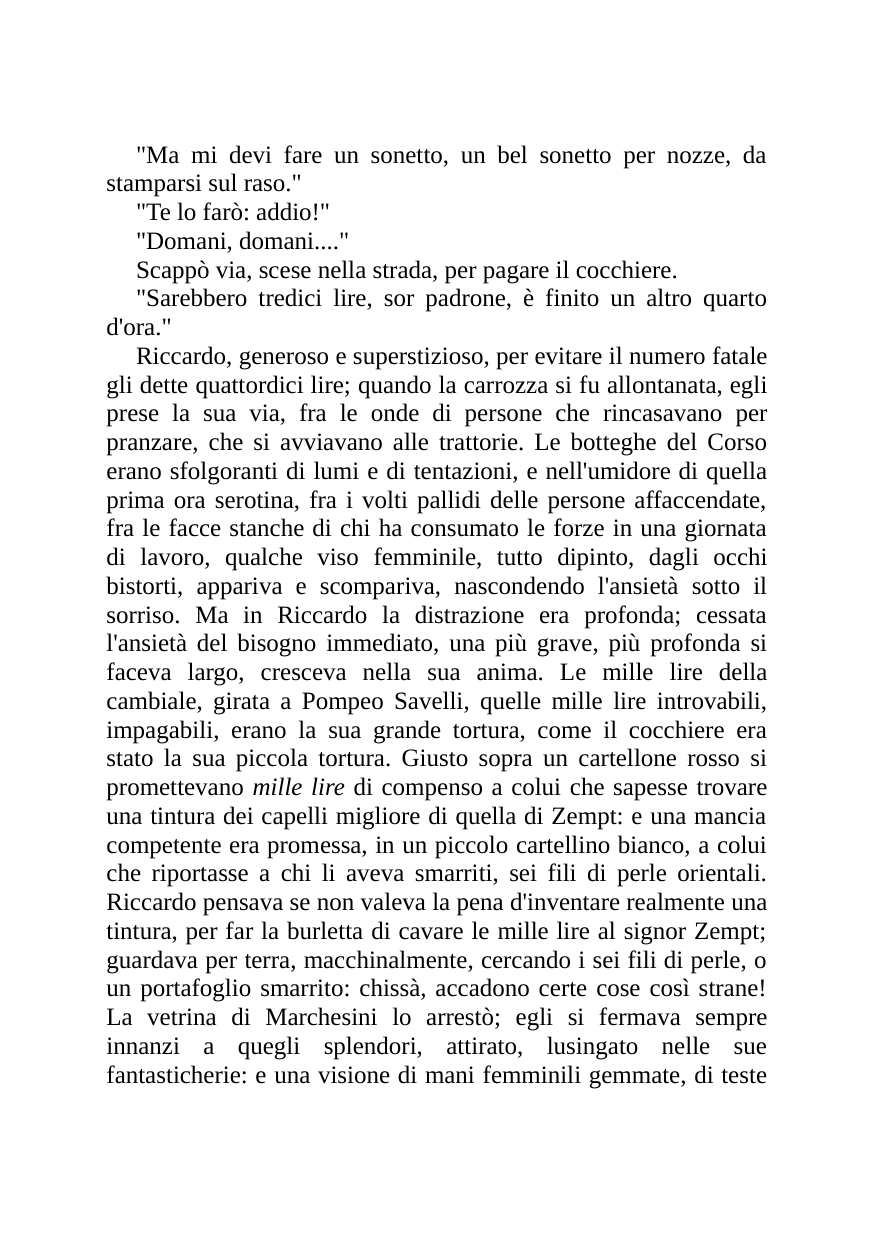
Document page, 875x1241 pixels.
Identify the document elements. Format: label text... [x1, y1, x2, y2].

text "Domani, domani...." [106, 226, 768, 255]
text "Sarebbero tredici lire, sor padrone, è finito un altro quarto d'ora." [106, 283, 768, 341]
text Scappò via, scese nella strada, per pagare il cocchiere. [106, 255, 768, 283]
text "Te lo farò: addio!" [106, 197, 768, 226]
text "Ma mi devi fare un sonetto, un bel sonetto per nozze, da stamparsi sul raso." [106, 140, 768, 197]
text Riccardo, generoso e superstizioso, per evitare il numero fatale gli dette quattordici lire; quando la carrozza si fu allontanata, egli prese la sua via, fra le onde di persone che rincasavano per pranzare, che si avviavano alle trattorie. Le botteghe del Corso erano sfolgoranti di lumi e di tentazioni, e nell'umidore di quella prima ora serotina, fra i volti pallidi delle persone affaccendate, fra le facce stanche di chi ha consumato le forze in una giornata di lavoro, qualche viso femminile, tutto dipinto, dagli occhi bistorti, appariva e scompariva, nascondendo l'ansietà sotto il sorriso. Ma in Riccardo la distrazione era profonda; cessata l'ansietà del bisogno immediato, una più grave, più profonda si faceva largo, cresceva nella sua anima. Le mille lire della cambiale, girata a Pompeo Savelli, quelle mille lire introvabili, impagabili, erano la sua grande tortura, come il cocchiere era stato la sua piccola tortura. Giusto sopra un cartellone rosso si promettevano mille lire di compenso a colui che sapesse trovare una tintura dei capelli migliore di quella di Zempt: e una mancia competente era promessa, in un piccolo cartellino bianco, a colui che riportasse a chi li aveva smarriti, sei fili di perle orientali. Riccardo pensava se non valeva la pena d'inventare realmente una tintura, per far la burletta di cavare le mille lire al signor Zempt; guardava per terra, macchinalmente, cercando i sei fili di perle, o un portafoglio smarrito: chissà, accadono certe cose così strane! La vetrina di Marchesini lo arrestò; egli si fermava sempre innanzi a quegli splendori, attirato, lusingato nelle sue fantasticherie: e una visione di mani femminili gemmate, di teste [106, 341, 768, 1088]
